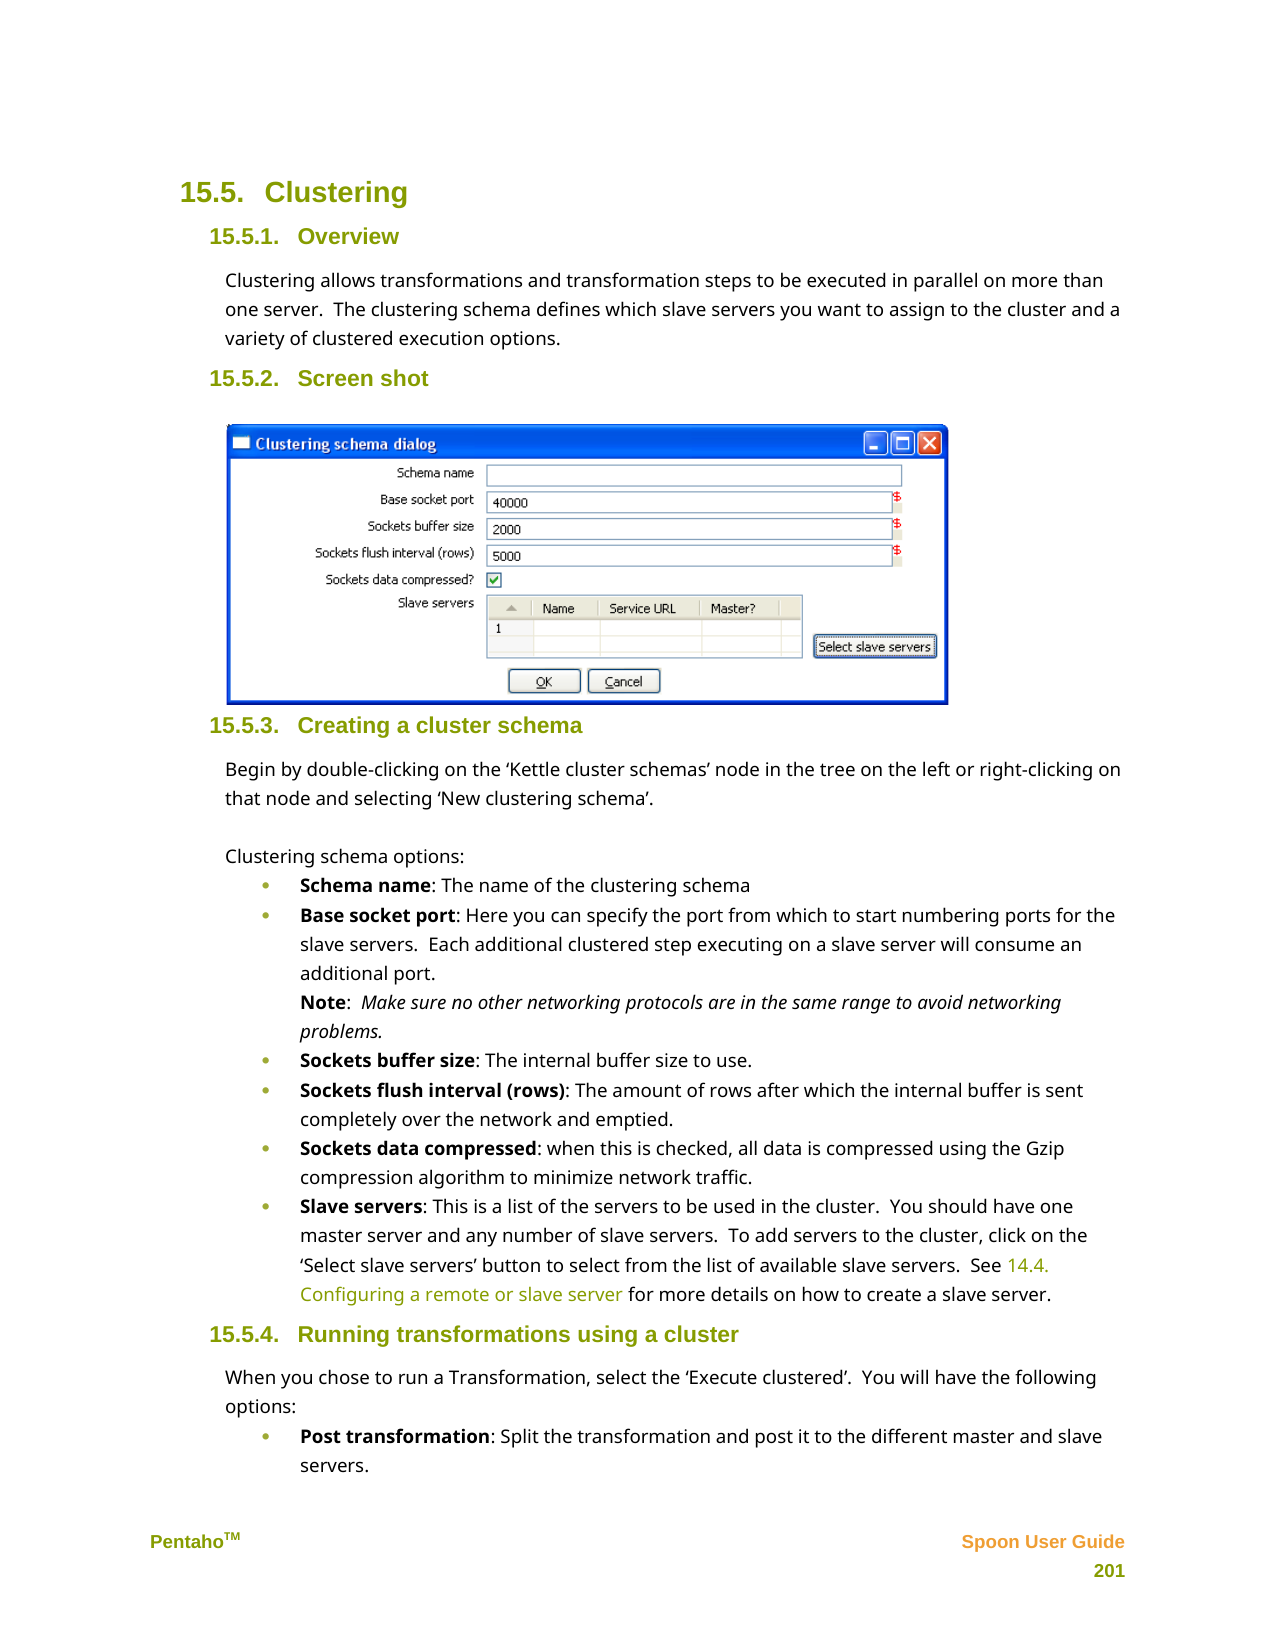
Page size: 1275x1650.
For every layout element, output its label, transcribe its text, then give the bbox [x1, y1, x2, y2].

subtitle Overview [209, 217, 1125, 252]
subtitle Screen shot [209, 359, 1125, 393]
subtitle Creating a cluster schema [209, 406, 1125, 741]
picture [226, 424, 949, 705]
subtitle Running transformations using a cluster [209, 1314, 1125, 1349]
subtitle Clustering [179, 175, 1125, 210]
list Sockets flush interval (rows): The amount of rows after which the internal buffer is sent completely over the network and emptied. [262, 1074, 1125, 1132]
list Base socket port: Here you can specify the port from which to start numbering ports for the slave servers. Each additional clustered step executing on a slave server will consume an additional port. [262, 899, 1125, 986]
list Sockets data compressed: when this is checked, all data is compressed using the Gzip compression algorithm to minimize network traffic. [262, 1132, 1125, 1190]
text Clustering allows transformations and transformation steps to be executed in parallel on more than one server. The clustering schema defines which slave servers you want to assign to the cluster and a variety of clustered execution options. [225, 264, 1125, 352]
list Schema name: The name of the clustering schema [262, 869, 1125, 899]
list Post transformation: Split the transformation and post it to the different master and slave servers. [262, 1420, 1125, 1478]
text Begin by double-clicking on the ‘Kettle cluster schemas’ node in the tree on the left or right-clicking on that node and selecting ‘New clustering schema’. [225, 753, 1125, 811]
list Sockets buffer size: The internal buffer size to use. [262, 1044, 1125, 1074]
list Slave servers: This is a list of the servers to be used in the cluster. You should have one master server and any number of slave servers. To add servers to the cluster, click on the ‘Select slave servers’ button to select from the list of available slave servers. See 14.4. Configuring a remote or slave server for more details on how to create a slave server. [262, 1190, 1125, 1307]
text Clustering schema options: [225, 840, 1125, 869]
text When you chose to run a Transformation, select the ‘Execute clustered’. You will have the following options: [225, 1361, 1125, 1420]
text Note: Make sure no other networking protocols are in the same range to avoid networking problems. [300, 986, 1125, 1044]
